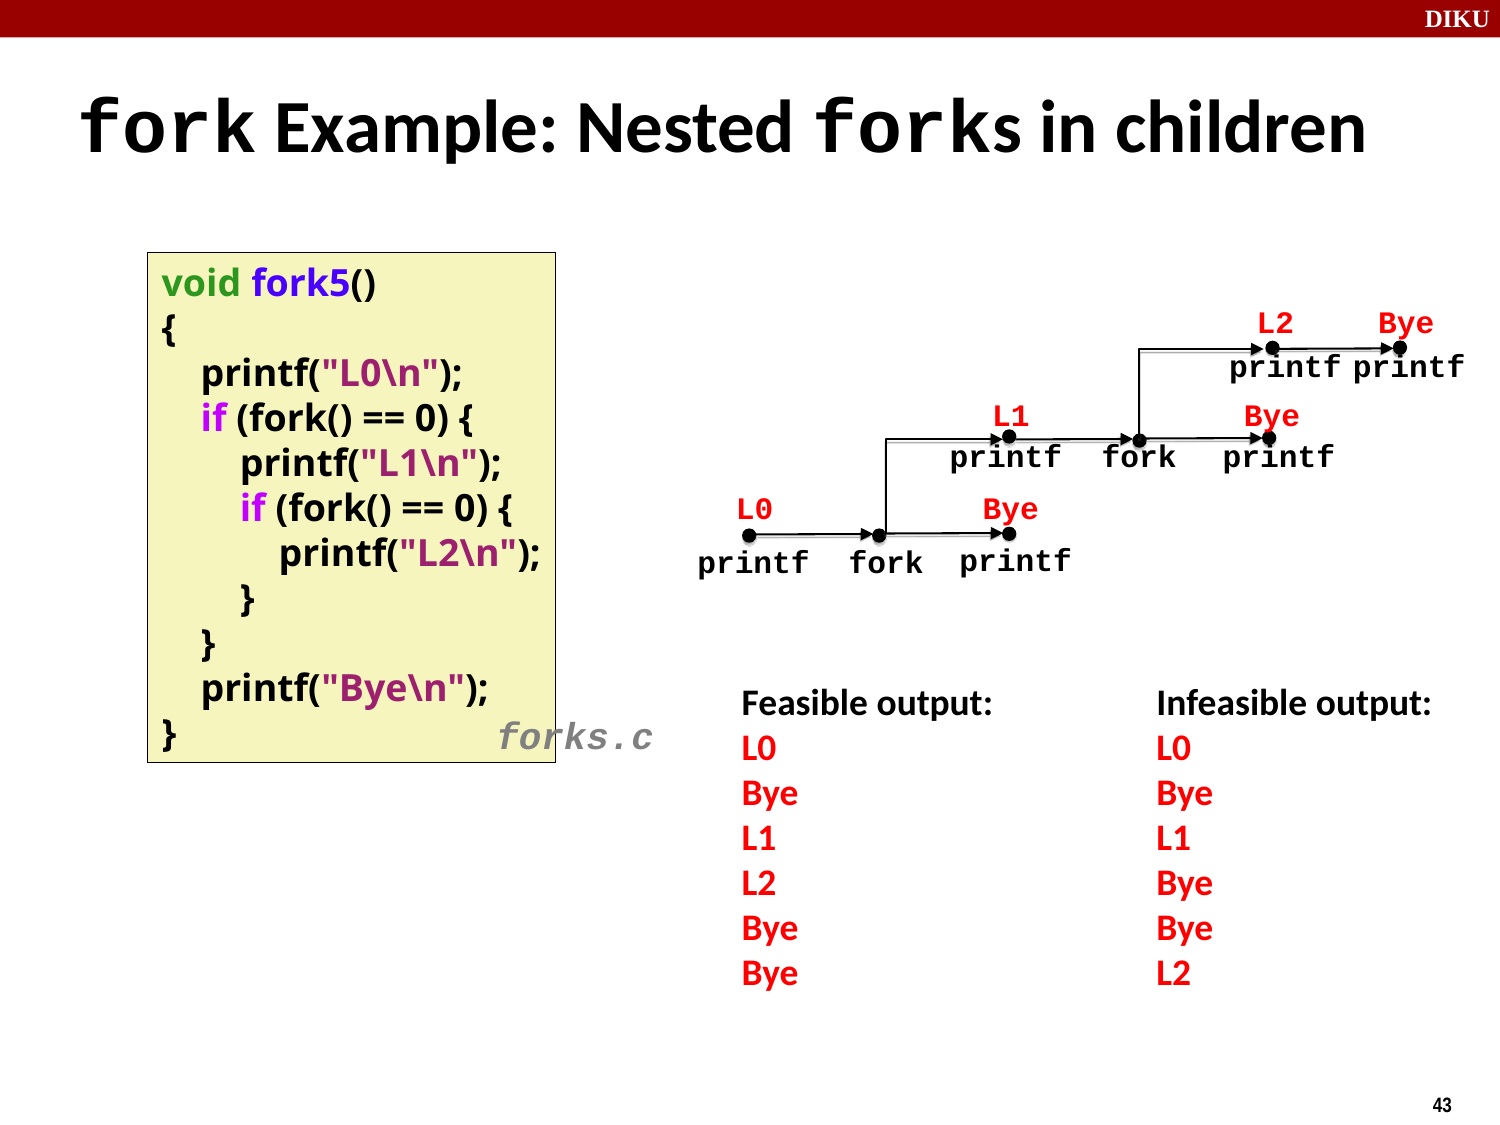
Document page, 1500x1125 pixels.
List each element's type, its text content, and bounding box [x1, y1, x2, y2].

title fork Example: Nested forks in children [62, 75, 1447, 169]
text_box Bye [1229, 387, 1316, 440]
text_box printf [682, 534, 825, 587]
text_box printf [1195, 429, 1363, 482]
text_box printf [1310, 339, 1334, 347]
text_box L0 [720, 481, 789, 534]
text_box fork [832, 534, 940, 587]
text_box [873, 529, 884, 534]
text_box printf [934, 429, 1077, 482]
text_box fork [1077, 429, 1195, 482]
text_box Feasible output: L0 Bye L1 L2 Bye Bye [726, 670, 1009, 1001]
text_box printf [1206, 339, 1334, 392]
text_box Infeasible output: L0 Bye L1 Bye Bye L2 [1141, 670, 1448, 1001]
text_box L1 [977, 388, 1045, 441]
text_box printf [940, 532, 1092, 585]
text_box L2 [1241, 295, 1310, 348]
text_box printf [1334, 339, 1484, 392]
text_box forks.c [481, 708, 669, 767]
text_box Bye [1363, 295, 1450, 348]
text_box Bye [967, 481, 1054, 534]
text_box void fork5() { printf("L0\n"); if (fork() == 0) { printf("L1\n"); if (fork() == 0) { printf("L2\n"); } } printf("Bye\n"); } [146, 252, 556, 762]
